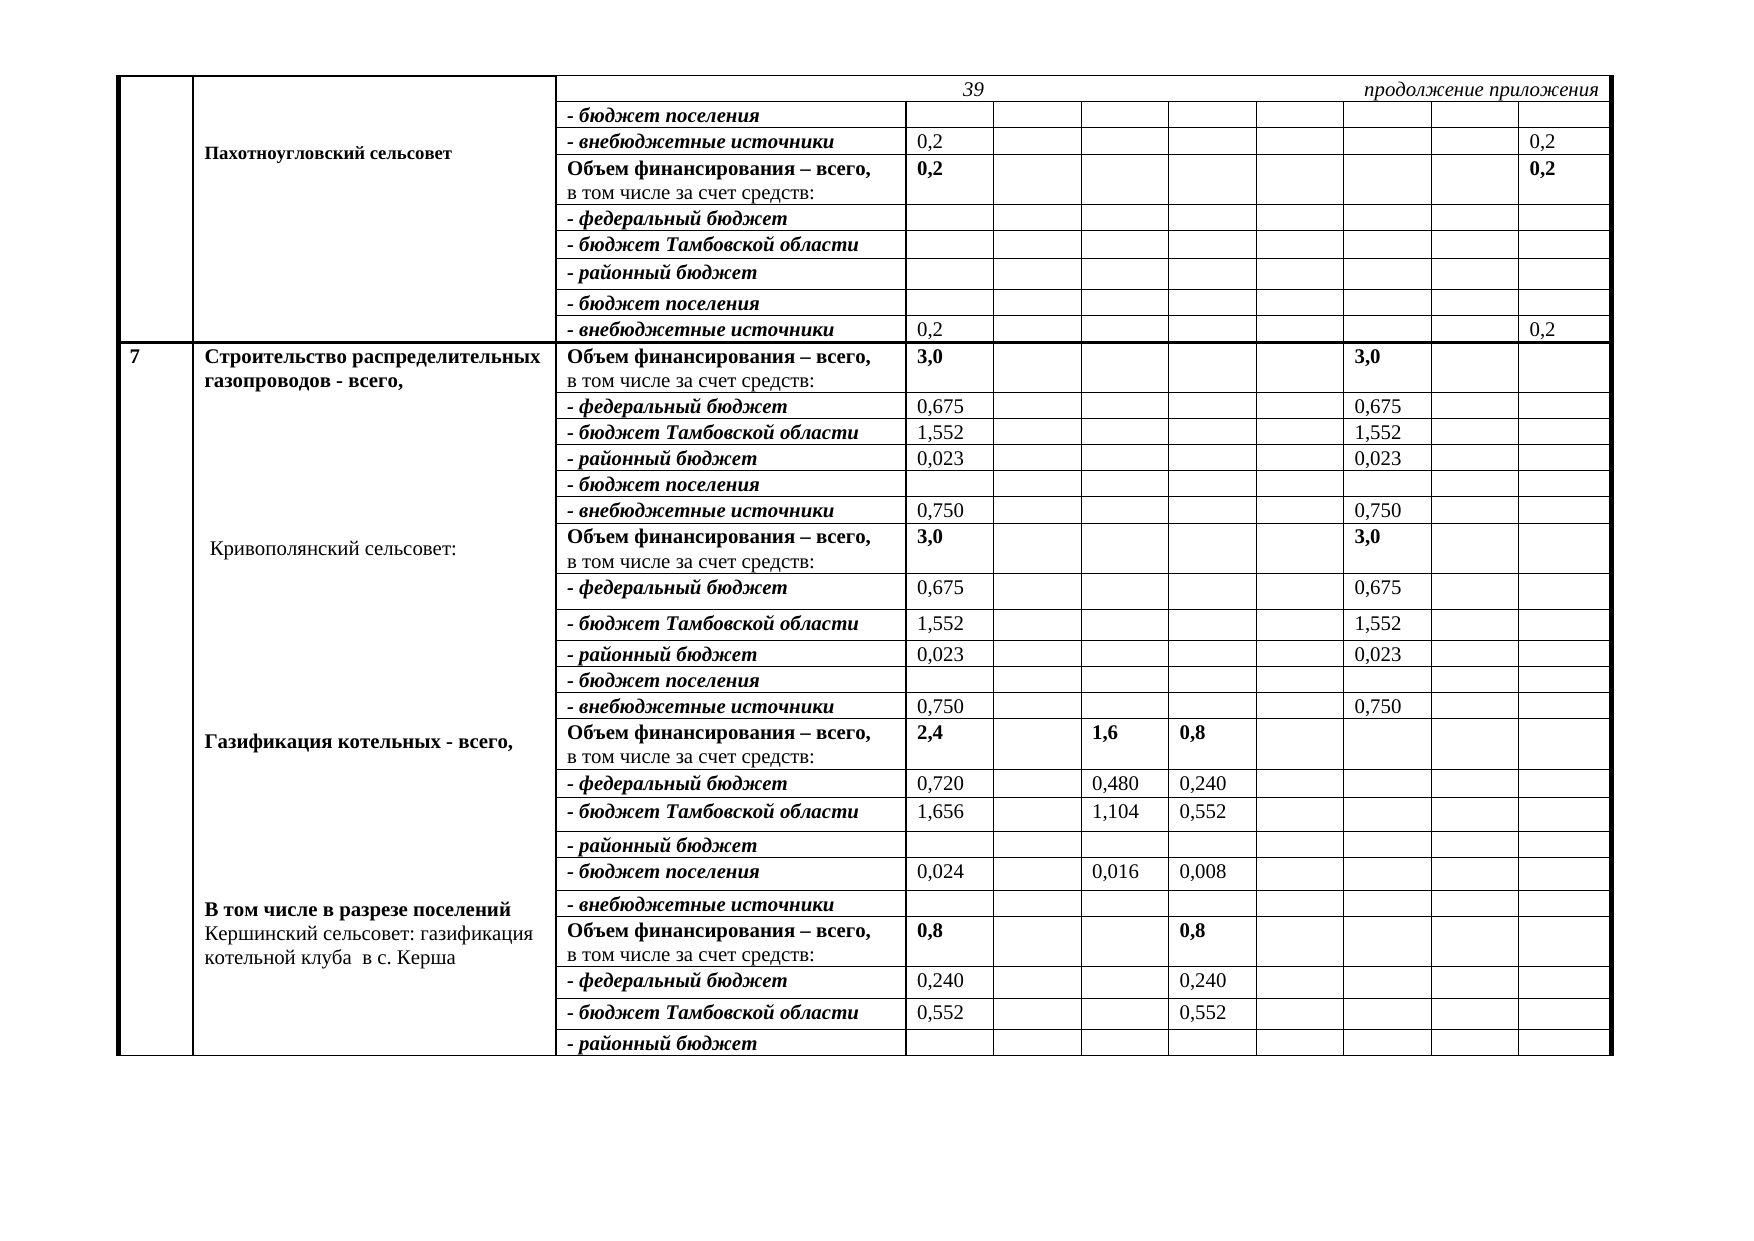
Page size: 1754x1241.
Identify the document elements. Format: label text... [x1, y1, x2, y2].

table_cell [1344, 231, 1431, 258]
table_cell [1519, 393, 1609, 418]
table_cell [994, 102, 1081, 127]
table_cell [994, 419, 1081, 444]
table_cell 7 [121, 344, 192, 1055]
table_cell [1432, 719, 1518, 768]
table_cell - федеральный бюджет [557, 205, 905, 230]
table_cell [1169, 471, 1256, 496]
table_cell [1344, 316, 1431, 341]
table_cell 39 продолжение приложения [557, 76, 1609, 101]
table_cell [1432, 155, 1518, 204]
table_cell [1082, 231, 1168, 258]
table_cell [1257, 770, 1343, 797]
table_cell [1169, 128, 1256, 153]
table_cell [1257, 832, 1343, 857]
table_cell [994, 205, 1081, 230]
table_cell [1344, 891, 1431, 916]
table_cell [1432, 102, 1518, 127]
table_cell [1082, 344, 1168, 392]
table_cell - федеральный бюджет [557, 574, 905, 608]
table_cell 0,750 [1344, 497, 1431, 522]
table_cell [1344, 719, 1431, 768]
table_cell [1432, 471, 1518, 496]
table_cell [994, 967, 1081, 997]
table_cell [1257, 102, 1343, 127]
table_cell 0,240 [1169, 967, 1256, 997]
table_cell [994, 610, 1081, 640]
table_cell [1257, 858, 1343, 890]
table_cell [1344, 967, 1431, 997]
table_cell [1257, 155, 1343, 204]
table_cell [1082, 610, 1168, 640]
table_cell [1519, 719, 1609, 768]
table_cell [994, 917, 1081, 966]
table_cell - внебюджетные источники [557, 316, 905, 341]
table_cell 3,0 [907, 524, 993, 573]
table_cell 0,675 [907, 393, 993, 418]
table_cell 0,023 [1344, 641, 1431, 666]
table_cell [994, 316, 1081, 341]
table_cell [1432, 205, 1518, 230]
table_cell [1432, 574, 1518, 608]
table_cell 0,552 [1169, 999, 1256, 1029]
table_cell [1432, 290, 1518, 315]
table_cell - районный бюджет [557, 445, 905, 470]
table_cell [1257, 524, 1343, 573]
table_cell [1344, 205, 1431, 230]
table_cell [1082, 497, 1168, 522]
table_cell [1519, 967, 1609, 997]
table_cell [1257, 419, 1343, 444]
table_cell [1432, 259, 1518, 289]
table_cell [1169, 419, 1256, 444]
table_cell [1519, 693, 1609, 718]
table_cell 0,8 [1169, 917, 1256, 966]
table_cell [1169, 445, 1256, 470]
table_cell [1519, 667, 1609, 692]
table_cell 2,4 [907, 719, 993, 768]
table_cell [1519, 832, 1609, 857]
table_cell [1082, 524, 1168, 573]
table_cell [1257, 1030, 1343, 1055]
table_cell [1344, 102, 1431, 127]
table_cell [994, 497, 1081, 522]
table_cell [1519, 344, 1609, 392]
table_cell [907, 259, 993, 289]
table_cell [994, 1030, 1081, 1055]
table_cell [1169, 155, 1256, 204]
table_cell [1432, 667, 1518, 692]
table_cell [1519, 524, 1609, 573]
table_cell - бюджет Тамбовской области [557, 231, 905, 258]
table_cell [994, 641, 1081, 666]
table_cell 1,552 [1344, 419, 1431, 444]
table_cell 3,0 [1344, 524, 1431, 573]
table_cell [1082, 102, 1168, 127]
table_cell [1432, 524, 1518, 573]
table_cell 0,750 [907, 497, 993, 522]
table_cell [1257, 798, 1343, 831]
table_cell - бюджет Тамбовской области [557, 419, 905, 444]
table_cell [1519, 770, 1609, 797]
table_cell [1082, 393, 1168, 418]
table_cell - бюджет Тамбовской области [557, 798, 905, 831]
table_cell [1257, 891, 1343, 916]
table_cell [1257, 497, 1343, 522]
table_cell [1519, 231, 1609, 258]
table_cell 0,675 [1344, 574, 1431, 608]
table_cell [907, 471, 993, 496]
table_cell [994, 393, 1081, 418]
table_cell [994, 891, 1081, 916]
table_cell [1432, 967, 1518, 997]
table_cell [1432, 344, 1518, 392]
table_cell [1432, 610, 1518, 640]
table_cell [1344, 999, 1431, 1029]
table_cell [1344, 667, 1431, 692]
table_cell [1257, 205, 1343, 230]
table_cell Объем финансирования – всего, в том числе за счет средств: [557, 524, 905, 573]
table_cell [1519, 891, 1609, 916]
table_cell [994, 290, 1081, 315]
table_cell [994, 344, 1081, 392]
table_cell 0,023 [907, 641, 993, 666]
table_cell [994, 719, 1081, 768]
table_cell [907, 205, 993, 230]
table_cell [907, 667, 993, 692]
table_cell [121, 77, 192, 341]
table_cell [1169, 610, 1256, 640]
table_cell [994, 770, 1081, 797]
table_cell [994, 667, 1081, 692]
table_cell [1432, 419, 1518, 444]
table_cell [1082, 290, 1168, 315]
table_cell [1082, 967, 1168, 997]
table_cell - районный бюджет [557, 641, 905, 666]
table_cell [1082, 128, 1168, 153]
table_cell [1344, 798, 1431, 831]
table_cell - бюджет Тамбовской области [557, 610, 905, 640]
table_cell 1,552 [907, 610, 993, 640]
table_cell 0,8 [1169, 719, 1256, 768]
table_cell [1344, 471, 1431, 496]
table_cell [1169, 344, 1256, 392]
table_cell [1082, 259, 1168, 289]
table_cell [1344, 917, 1431, 966]
table_cell [1082, 316, 1168, 341]
table_cell [1257, 574, 1343, 608]
table_cell [994, 155, 1081, 204]
table_cell [1519, 471, 1609, 496]
table_cell [1519, 259, 1609, 289]
table_cell [1169, 891, 1256, 916]
table_cell 0,675 [907, 574, 993, 608]
table_cell [1432, 832, 1518, 857]
table_cell [1082, 999, 1168, 1029]
table_cell [1432, 999, 1518, 1029]
table_cell - районный бюджет [557, 1030, 905, 1055]
table_cell [1257, 445, 1343, 470]
table_cell [1257, 344, 1343, 392]
table_cell 1,6 [1082, 719, 1168, 768]
table_cell [1257, 393, 1343, 418]
table_cell [1432, 316, 1518, 341]
table_cell [1082, 419, 1168, 444]
table_cell [994, 231, 1081, 258]
table_cell 0,720 [907, 770, 993, 797]
table_cell [1344, 128, 1431, 153]
table_cell - районный бюджет [557, 259, 905, 289]
table_cell [1432, 641, 1518, 666]
table_cell - внебюджетные источники [557, 497, 905, 522]
table_cell [1344, 1030, 1431, 1055]
table_cell [1169, 832, 1256, 857]
table_cell [1082, 693, 1168, 718]
table_cell [1432, 128, 1518, 153]
table_cell [1519, 798, 1609, 831]
table_cell [1344, 155, 1431, 204]
table_cell Строительство распределительных газопроводов - всего, Кривополянский сельсовет: Газификация котельных - всего, В том числе в разрезе поселений Кершинский сельсовет: газификация котельной клуба в с. Керша [194, 344, 555, 1055]
table_cell Пахотноугловский сельсовет [194, 77, 555, 341]
table_cell [907, 891, 993, 916]
table_cell 0,2 [1519, 316, 1609, 341]
table_cell - федеральный бюджет [557, 967, 905, 997]
table_cell [1519, 497, 1609, 522]
table_cell [1257, 316, 1343, 341]
table_cell [907, 102, 993, 127]
table_cell 1,104 [1082, 798, 1168, 831]
table_cell 1,552 [1344, 610, 1431, 640]
table_cell [1519, 574, 1609, 608]
table_cell [994, 858, 1081, 890]
table_cell 0,240 [907, 967, 993, 997]
table_cell - бюджет поселения [557, 102, 905, 127]
table_cell 0,2 [1519, 155, 1609, 204]
table_cell [1432, 497, 1518, 522]
table_cell [994, 445, 1081, 470]
table_cell [1519, 445, 1609, 470]
table_cell - федеральный бюджет [557, 770, 905, 797]
table_cell 0,675 [1344, 393, 1431, 418]
table_cell [1519, 858, 1609, 890]
table_cell 0,480 [1082, 770, 1168, 797]
table_cell [1344, 770, 1431, 797]
table_cell [1169, 102, 1256, 127]
table_cell [1169, 693, 1256, 718]
table_cell 0,2 [907, 128, 993, 153]
table_cell 0,2 [907, 316, 993, 341]
table_cell [907, 832, 993, 857]
table_cell [1169, 667, 1256, 692]
table_cell [1432, 770, 1518, 797]
table_cell [1519, 102, 1609, 127]
table_cell 0,240 [1169, 770, 1256, 797]
table_cell [1082, 667, 1168, 692]
table_cell [994, 798, 1081, 831]
table_cell [1344, 832, 1431, 857]
table_cell - внебюджетные источники [557, 128, 905, 153]
table_cell [1082, 574, 1168, 608]
table_cell 1,552 [907, 419, 993, 444]
table_cell 0,8 [907, 917, 993, 966]
table_cell [1169, 393, 1256, 418]
table_cell [1519, 610, 1609, 640]
table_cell [1257, 999, 1343, 1029]
table_cell 3,0 [1344, 344, 1431, 392]
table_cell [994, 524, 1081, 573]
table_cell - бюджет поселения [557, 667, 905, 692]
table_cell [1082, 155, 1168, 204]
table_cell - бюджет поселения [557, 471, 905, 496]
table_cell [1257, 917, 1343, 966]
table_cell [1432, 693, 1518, 718]
table_cell [1169, 290, 1256, 315]
table_cell [1257, 667, 1343, 692]
table_cell [1257, 231, 1343, 258]
table_cell [1082, 917, 1168, 966]
table_cell [1344, 290, 1431, 315]
table_cell [994, 259, 1081, 289]
table_cell 3,0 [907, 344, 993, 392]
table_cell 0,750 [907, 693, 993, 718]
table_cell - внебюджетные источники [557, 891, 905, 916]
table_cell [1432, 393, 1518, 418]
table_cell - бюджет Тамбовской области [557, 999, 905, 1029]
table_cell [994, 693, 1081, 718]
table_cell - внебюджетные источники [557, 693, 905, 718]
table_cell [1519, 999, 1609, 1029]
table_cell [994, 574, 1081, 608]
table_cell [994, 471, 1081, 496]
table_cell 0,2 [1519, 128, 1609, 153]
table_cell [1432, 891, 1518, 916]
table_cell [994, 999, 1081, 1029]
table_cell [1169, 1030, 1256, 1055]
table_cell [1257, 471, 1343, 496]
table_cell 0,552 [1169, 798, 1256, 831]
table_cell [1519, 419, 1609, 444]
table_cell [1082, 445, 1168, 470]
table_cell [1519, 290, 1609, 315]
table_cell [1169, 524, 1256, 573]
table_cell [994, 128, 1081, 153]
table_cell [1169, 574, 1256, 608]
table_cell [1169, 497, 1256, 522]
table_cell [1257, 719, 1343, 768]
table_cell [994, 832, 1081, 857]
table_cell 0,016 [1082, 858, 1168, 890]
table_cell [1344, 259, 1431, 289]
table_cell - федеральный бюджет [557, 393, 905, 418]
table_cell [907, 231, 993, 258]
table_cell 0,750 [1344, 693, 1431, 718]
table_cell [1082, 891, 1168, 916]
table_cell 0,023 [907, 445, 993, 470]
table_cell Объем финансирования – всего, в том числе за счет средств: [557, 344, 905, 392]
table_cell [1257, 290, 1343, 315]
table_cell 0,023 [1344, 445, 1431, 470]
table_cell [1519, 641, 1609, 666]
table_cell [1257, 693, 1343, 718]
table_cell [1169, 231, 1256, 258]
table_cell [1519, 917, 1609, 966]
table_cell 0,552 [907, 999, 993, 1029]
table_cell 0,024 [907, 858, 993, 890]
table_cell Объем финансирования – всего, в том числе за счет средств: [557, 719, 905, 768]
table_cell [1257, 259, 1343, 289]
table_cell [1082, 832, 1168, 857]
table_cell [1432, 231, 1518, 258]
table_cell [1257, 610, 1343, 640]
table_cell [1082, 1030, 1168, 1055]
table_cell Объем финансирования – всего, в том числе за счет средств: [557, 917, 905, 966]
table_cell [1432, 917, 1518, 966]
table_cell [1344, 858, 1431, 890]
table_cell Объем финансирования – всего, в том числе за счет средств: [557, 155, 905, 204]
table_cell [1082, 641, 1168, 666]
table_cell [1519, 205, 1609, 230]
table_cell [1082, 471, 1168, 496]
table_cell [1257, 967, 1343, 997]
table_cell [1432, 858, 1518, 890]
table_cell [1257, 128, 1343, 153]
table_cell [1169, 205, 1256, 230]
table_cell [1432, 1030, 1518, 1055]
table_cell 0,008 [1169, 858, 1256, 890]
table_cell [1169, 641, 1256, 666]
table_cell [1519, 1030, 1609, 1055]
table_cell [1432, 445, 1518, 470]
table_cell 1,656 [907, 798, 993, 831]
table_cell - бюджет поселения [557, 290, 905, 315]
table_cell [1169, 259, 1256, 289]
table_cell [1082, 205, 1168, 230]
table_cell [1257, 641, 1343, 666]
table_cell [907, 290, 993, 315]
table_cell 0,2 [907, 155, 993, 204]
table_cell [1432, 798, 1518, 831]
table_cell - бюджет поселения [557, 858, 905, 890]
table_cell [907, 1030, 993, 1055]
table_cell - районный бюджет [557, 832, 905, 857]
table_cell [1169, 316, 1256, 341]
